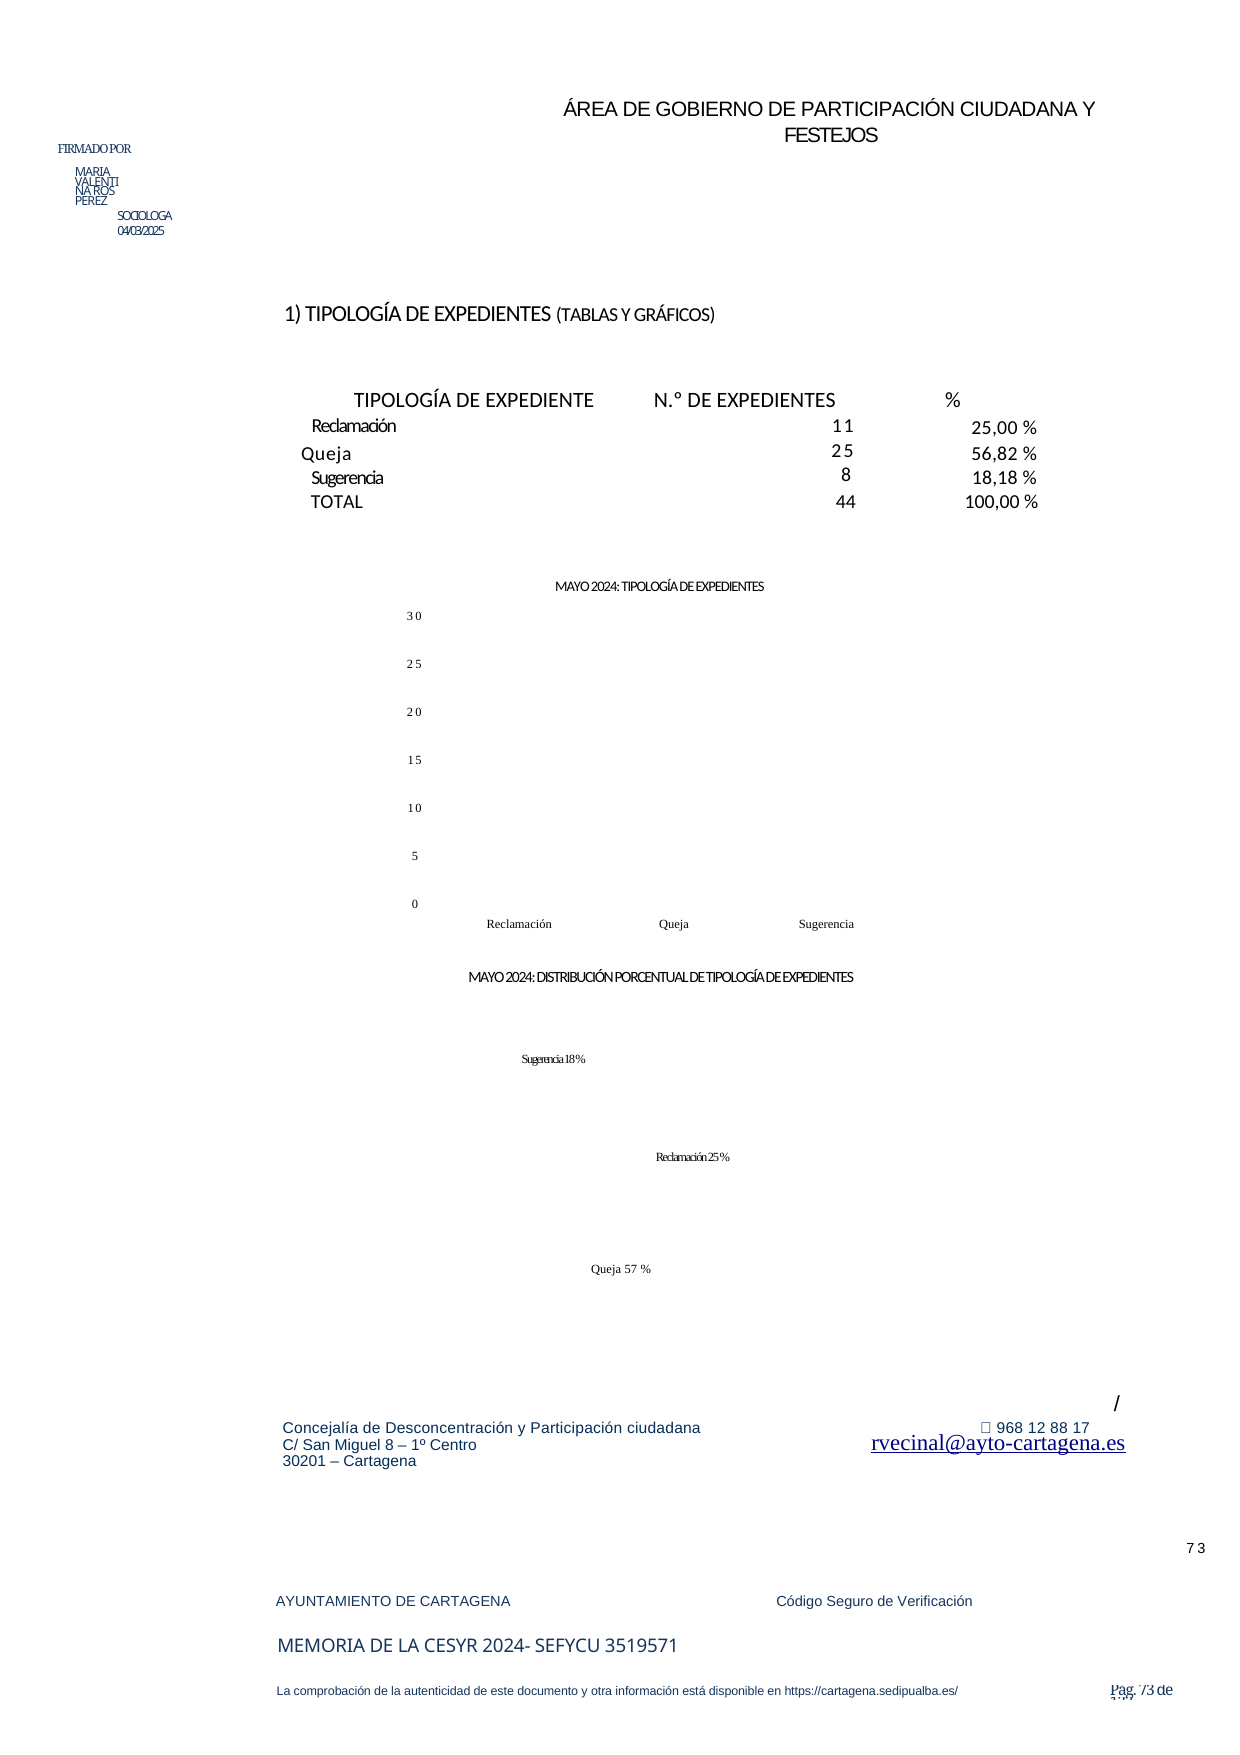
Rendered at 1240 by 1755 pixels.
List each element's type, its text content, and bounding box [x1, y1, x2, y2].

text 18,18 % [972, 471, 1050, 487]
text 5 [412, 853, 437, 862]
text 30 [407, 613, 437, 622]
text 11 [832, 423, 869, 435]
text C/ San Miguel 8 – 1º Centro rvecinal@ayto-cartagena.es 30201 – Cartagena [282, 1437, 1133, 1470]
text Queja [301, 447, 313, 463]
text Reclamación Queja Sugerencia [486, 919, 856, 931]
text 56,82 % [971, 447, 1050, 463]
text Sugerencia [311, 471, 392, 487]
text FIRMADO POR [57, 145, 138, 156]
text MAYO 2024: TIPOLOGÍA DE EXPEDIENTES [555, 580, 773, 594]
text 15 [407, 757, 437, 766]
text Queja [310, 447, 365, 463]
text FESTEJOS [784, 129, 887, 145]
text 73 [1186, 1545, 1222, 1555]
text Sugerencia 18 % [521, 1054, 596, 1066]
text TOTAL 44 100,00 % [311, 496, 1041, 511]
text MAYO 2024: DISTRIBUCIÓN PORCENTUAL DE TIPOLOGÍA DE EXPEDIENTES [468, 971, 863, 985]
text AYUNTAMIENTO DE CARTAGENA Código Seguro de Verificación [276, 1596, 975, 1609]
text MARIA VALENTINA ROS PEREZ [74, 169, 119, 207]
text 20 [407, 709, 437, 718]
text Reclamación [311, 422, 406, 435]
text TIPOLOGÍA DE EXPEDIENTE N.º DE EXPEDIENTES % [353, 393, 961, 411]
text Concejalía de Desconcentración y Participación ciudadana  968 12 88 17 [282, 1421, 1133, 1437]
text MEMORIA DE LA CESYR 2024- SEFYCU 3519571 [277, 1642, 682, 1654]
text 25,00 % [971, 422, 1050, 438]
text Pág. 73 de 123 [1109, 1686, 1192, 1699]
text 25 [831, 447, 869, 460]
text 25 [407, 661, 437, 670]
text 0 [412, 901, 437, 910]
text 1) TIPOLOGÍA DE EXPEDIENTES (TABLAS Y GRÁFICOS) [283, 303, 727, 325]
text 10 [407, 805, 437, 814]
text Reclamación 25 % [656, 1154, 738, 1164]
text ÁREA DE GOBIERNO DE PARTICIPACIÓN CIUDADANA Y [563, 101, 1108, 120]
text / [1114, 1397, 1141, 1414]
text 8 [841, 471, 870, 484]
text La comprobación de la autenticidad de este documento y otra información está disponible en https://cartagena.sedipualba.es/ [276, 1686, 971, 1698]
text Queja 57 % [591, 1264, 664, 1276]
